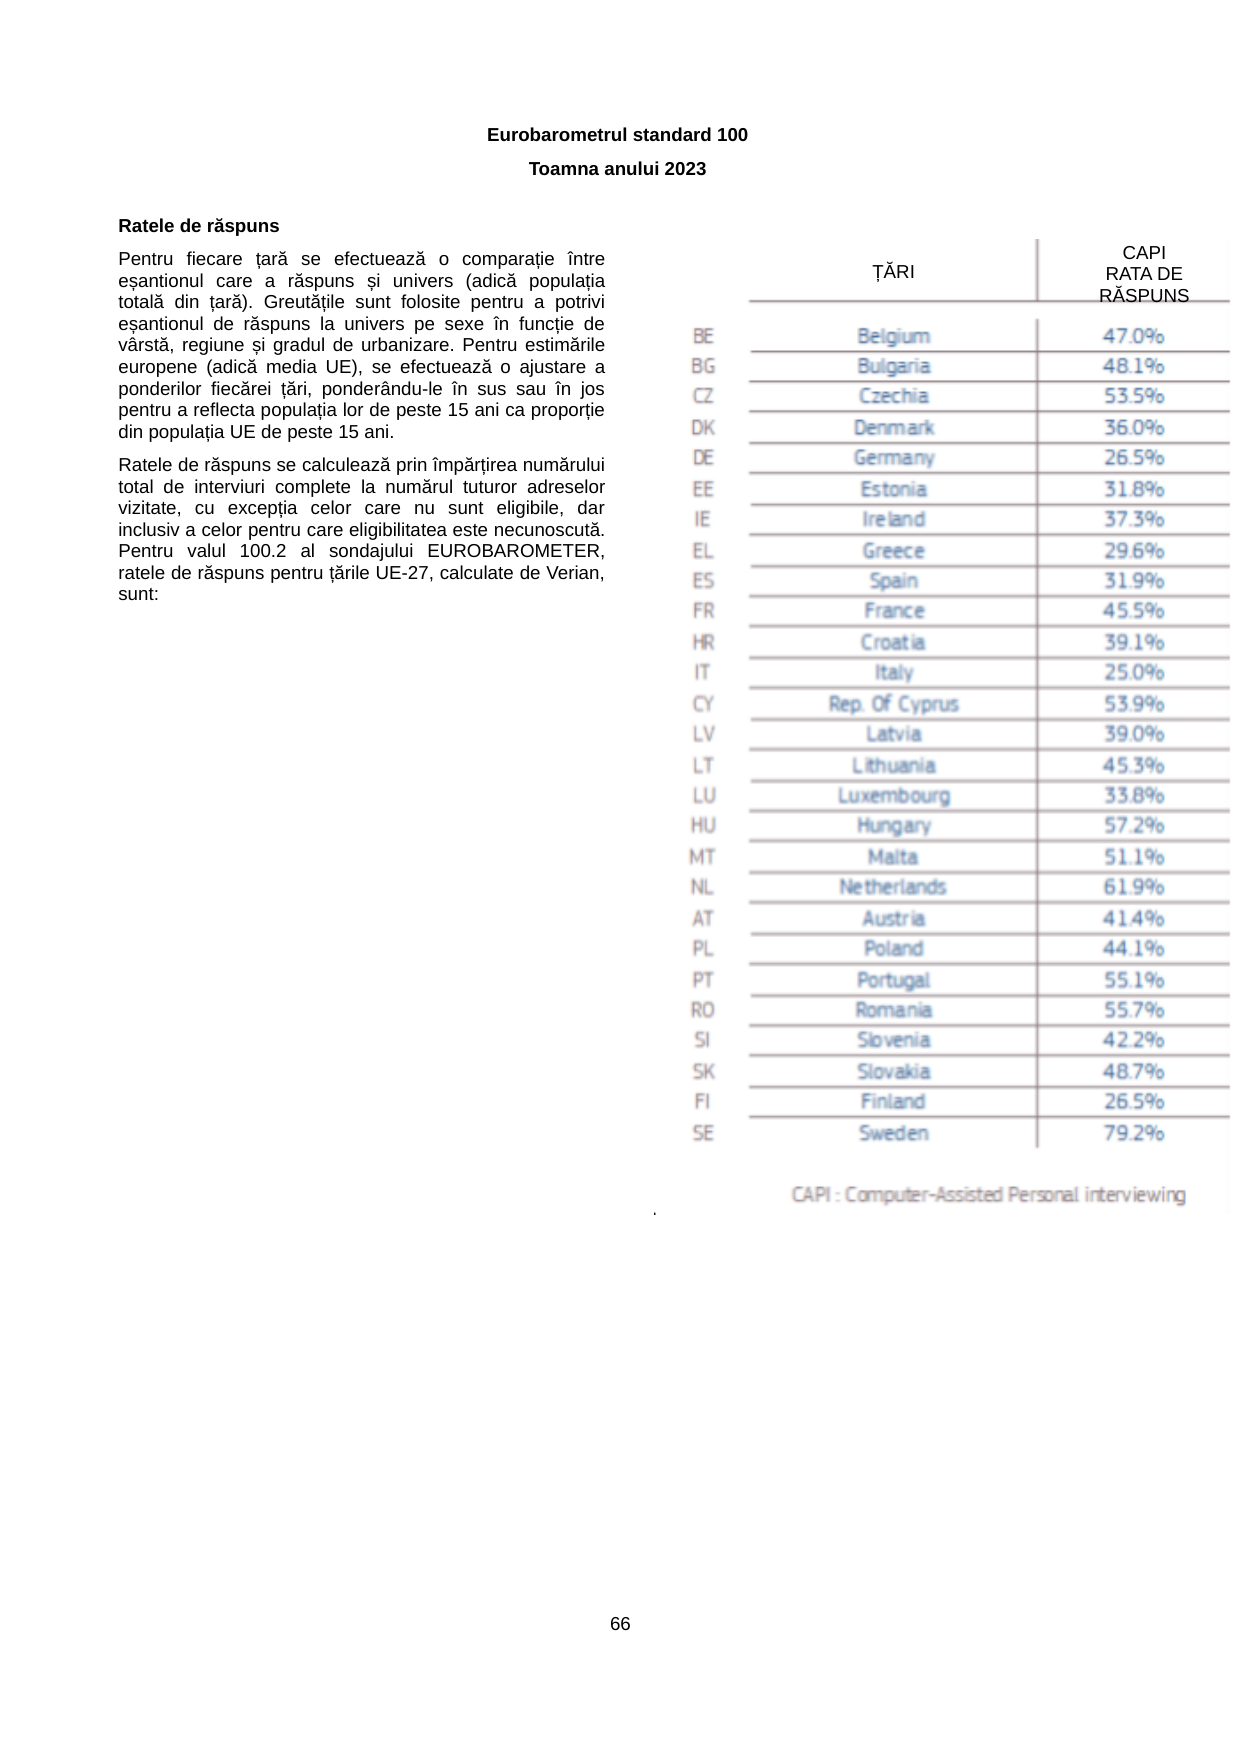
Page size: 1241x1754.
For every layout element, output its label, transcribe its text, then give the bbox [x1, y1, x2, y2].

text Pentru fiecare țară se efectuează o comparație între eșantionul care a răspuns și univers (adică populația totală din țară). Greutățile sunt folosite pentru a potrivi eșantionul de răspuns la univers pe sexe în funcție de vârstă, regiune și gradul de urbanizare. Pentru estimările europene (adică media UE), se efectuează o ajustare a ponderilor fiecărei țări, ponderându-le în sus sau în jos pentru a reflecta populația lor de peste 15 ani ca proporție din populația UE de peste 15 ani. [118, 248, 605, 442]
text Ratele de răspuns se calculează prin împărțirea numărului total de interviuri complete la numărul tuturor adreselor vizitate, cu excepția celor care nu sunt eligibile, dar inclusiv a celor pentru care eligibilitatea este necunoscută. Pentru valul 100.2 al sondajului EUROBAROMETER, ratele de răspuns pentru țările UE-27, calculate de Verian, sunt: [118, 454, 605, 605]
text Ratele de răspuns [118, 214, 605, 236]
picture [654, 239, 1232, 1215]
